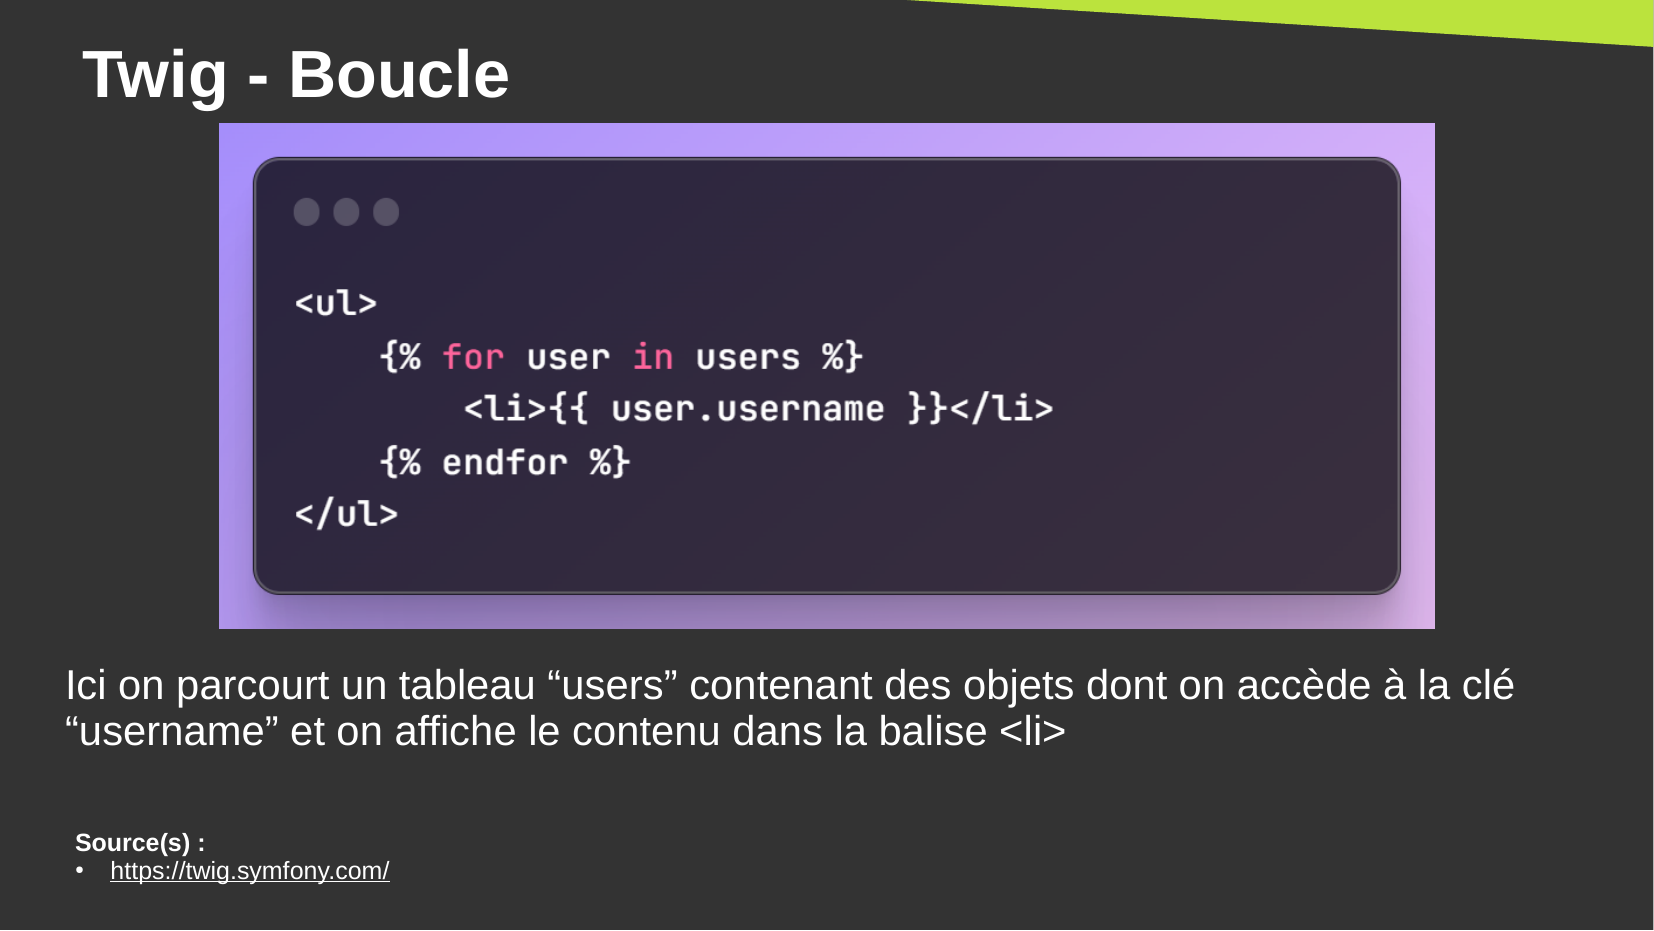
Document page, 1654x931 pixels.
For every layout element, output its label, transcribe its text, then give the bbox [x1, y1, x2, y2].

list Ici on parcourt un tableau “users” contenant des objets dont on accède à la clé “username” et on affiche le contenu dans la balise <li> [64, 661, 1589, 798]
picture [219, 123, 1435, 629]
text_box [907, 0, 1654, 47]
text_box Source(s) : https://twig.symfony.com/ [60, 821, 1546, 931]
title Twig - Boucle [82, 37, 1571, 112]
